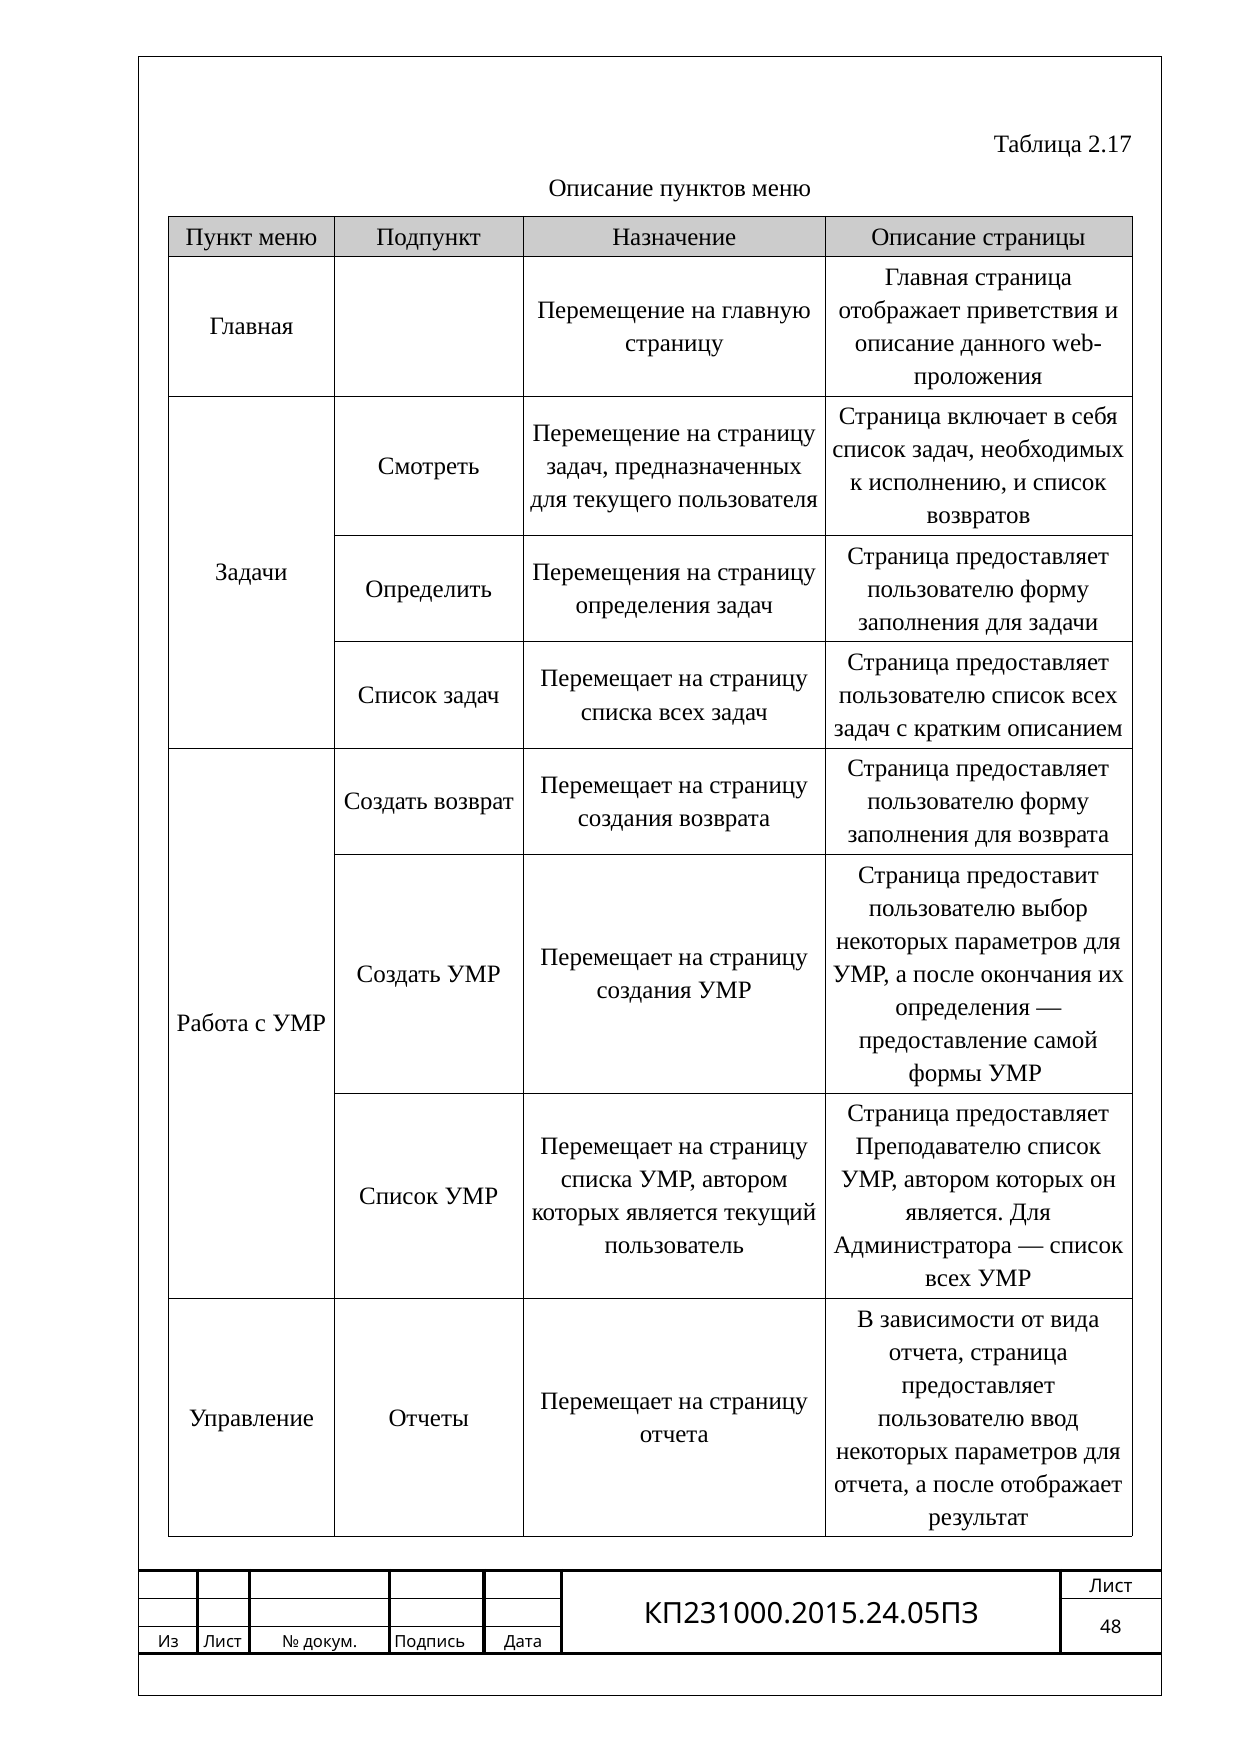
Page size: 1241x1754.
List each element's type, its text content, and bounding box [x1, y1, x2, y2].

table_cell Главная [169, 257, 334, 396]
table_cell Главная страница отображает приветствия и описание данного web-проложения [826, 257, 1132, 396]
table_cell Создать УМР [335, 855, 523, 1092]
table_cell Список УМР [335, 1094, 523, 1298]
table_cell Отчеты [335, 1299, 523, 1536]
table_cell Перемещение на главную страницу [524, 257, 825, 396]
table_cell Создать возврат [335, 749, 523, 854]
table_cell В зависимости от вида отчета, страница предоставляет пользователю ввод некоторых параметров для отчета, а после отображает результат [826, 1299, 1132, 1536]
table_cell Управление [169, 1299, 334, 1536]
table_cell Перемещение на страницу задач, предназначенных для текущего пользователя [524, 397, 825, 535]
table_cell Определить [335, 536, 523, 641]
table_cell Список задач [335, 642, 523, 748]
table_header Пункт меню [169, 217, 334, 256]
table_cell Перемещает на страницу создания возврата [524, 749, 825, 854]
table_cell Перемещает на страницу списка всех задач [524, 642, 825, 748]
table_cell Страница предоставляет пользователю форму заполнения для задачи [826, 536, 1132, 641]
table_header Назначение [524, 217, 825, 256]
table_header Описание страницы [826, 217, 1132, 256]
table_cell Перемещает на страницу отчета [524, 1299, 825, 1536]
text Таблица 2.17 [168, 129, 1132, 158]
table_cell [335, 257, 523, 396]
table_cell Страница включает в себя список задач, необходимых к исполнению, и список возвратов [826, 397, 1132, 535]
table_cell Работа с УМР [169, 749, 334, 1298]
table_header Подпункт [335, 217, 523, 256]
table_cell Перемещает на страницу списка УМР, автором которых является текущий пользователь [524, 1094, 825, 1298]
table_cell Страница предоставляет пользователю форму заполнения для возврата [826, 749, 1132, 854]
table_cell Перемещает на страницу создания УМР [524, 855, 825, 1092]
table_cell Перемещения на страницу определения задач [524, 536, 825, 641]
table_cell Страница предоставляет пользователю список всех задач с кратким описанием [826, 642, 1132, 748]
text Описание пунктов меню [168, 173, 1132, 201]
table_cell Задачи [169, 397, 334, 748]
table_cell Смотреть [335, 397, 523, 535]
table_cell Страница предоставляет Преподавателю список УМР, автором которых он является. Для Администратора — список всех УМР [826, 1094, 1132, 1298]
table_cell Страница предоставит пользователю выбор некоторых параметров для УМР, а после окончания их определения — предоставление самой формы УМР [826, 855, 1132, 1092]
